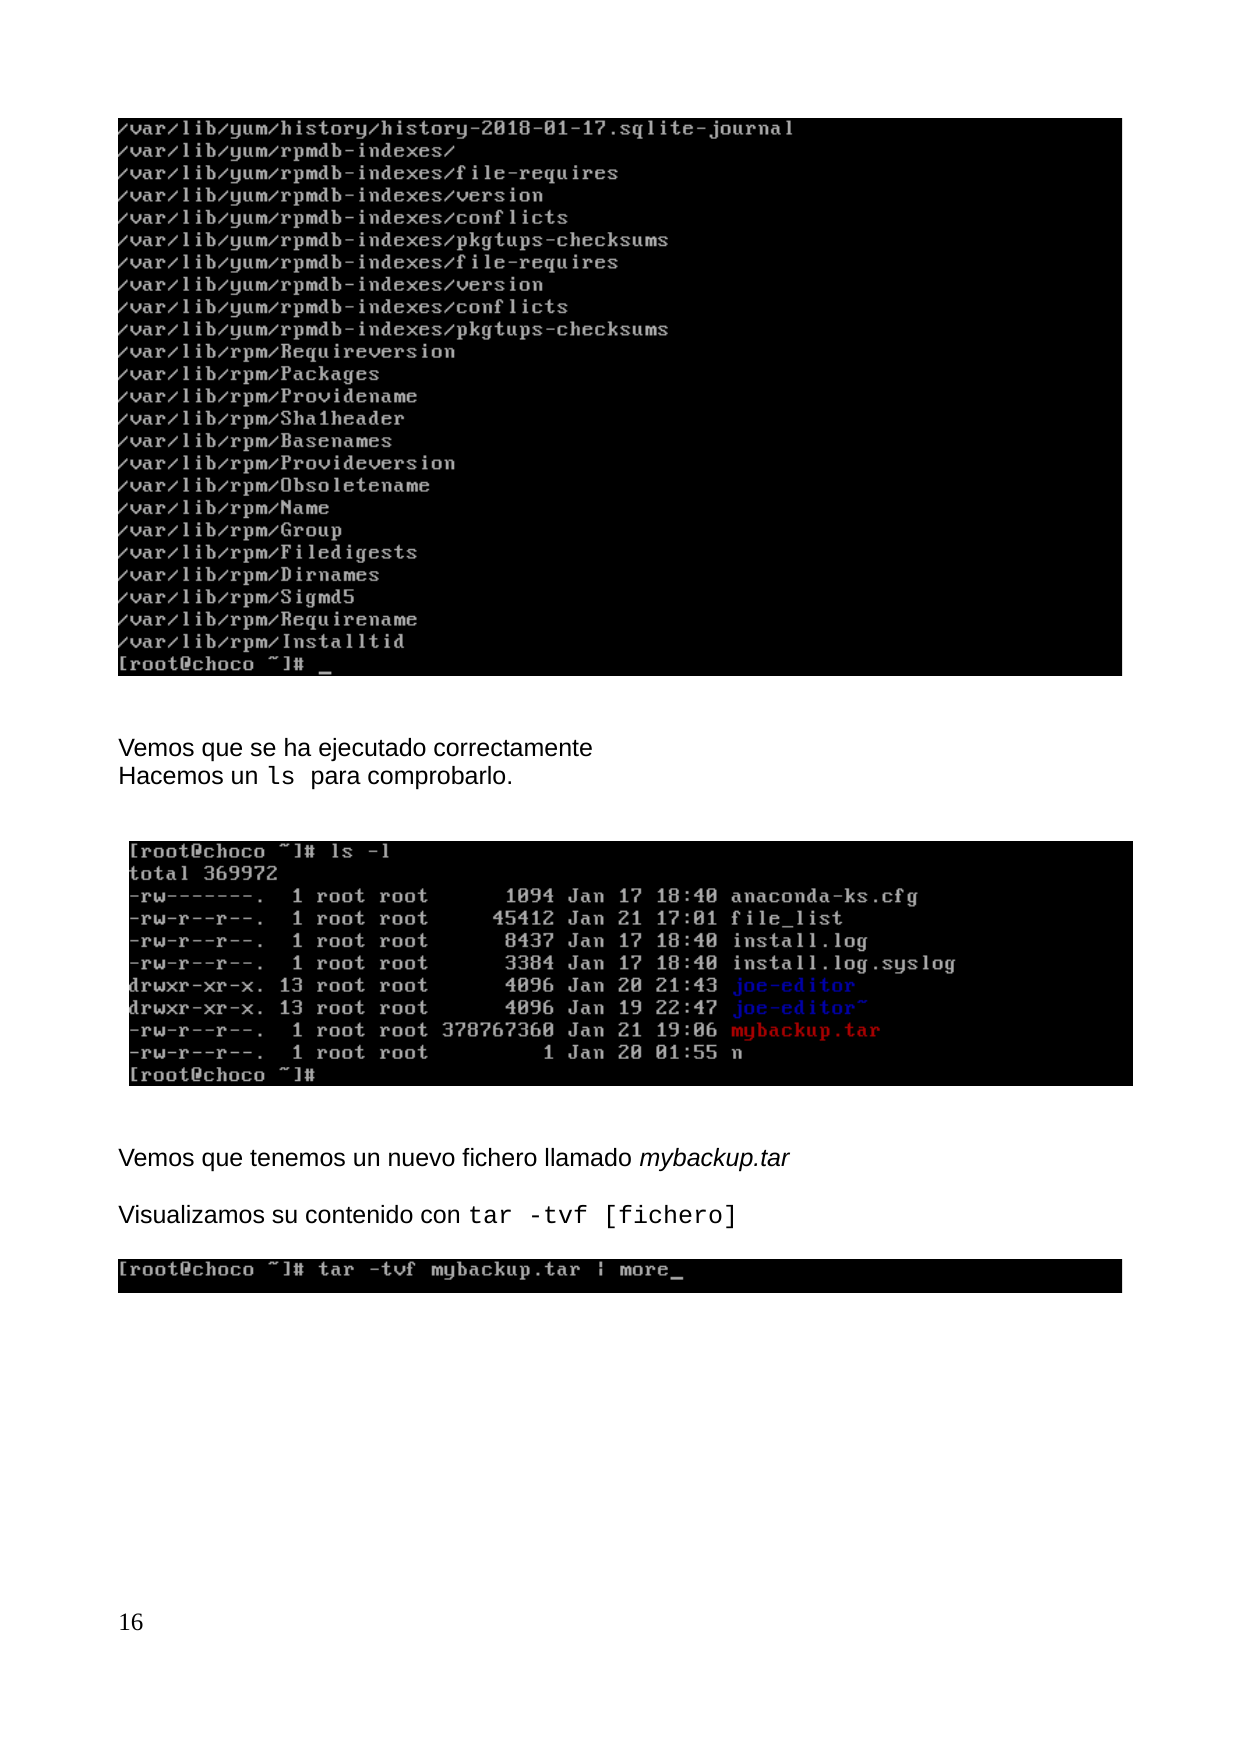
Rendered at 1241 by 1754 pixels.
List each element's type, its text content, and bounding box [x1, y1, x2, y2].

text Vemos que tenemos un nuevo fichero llamado mybackup.tar [118, 1143, 1122, 1172]
text Vemos que se ha ejecutado correctamente [118, 732, 1122, 761]
text Hacemos un ls para comprobarlo. [118, 761, 1122, 792]
picture [118, 118, 1123, 676]
picture [129, 841, 1133, 1086]
text Visualizamos su contenido con tar -tvf [fichero] [118, 1200, 1122, 1231]
picture [118, 1259, 1123, 1293]
